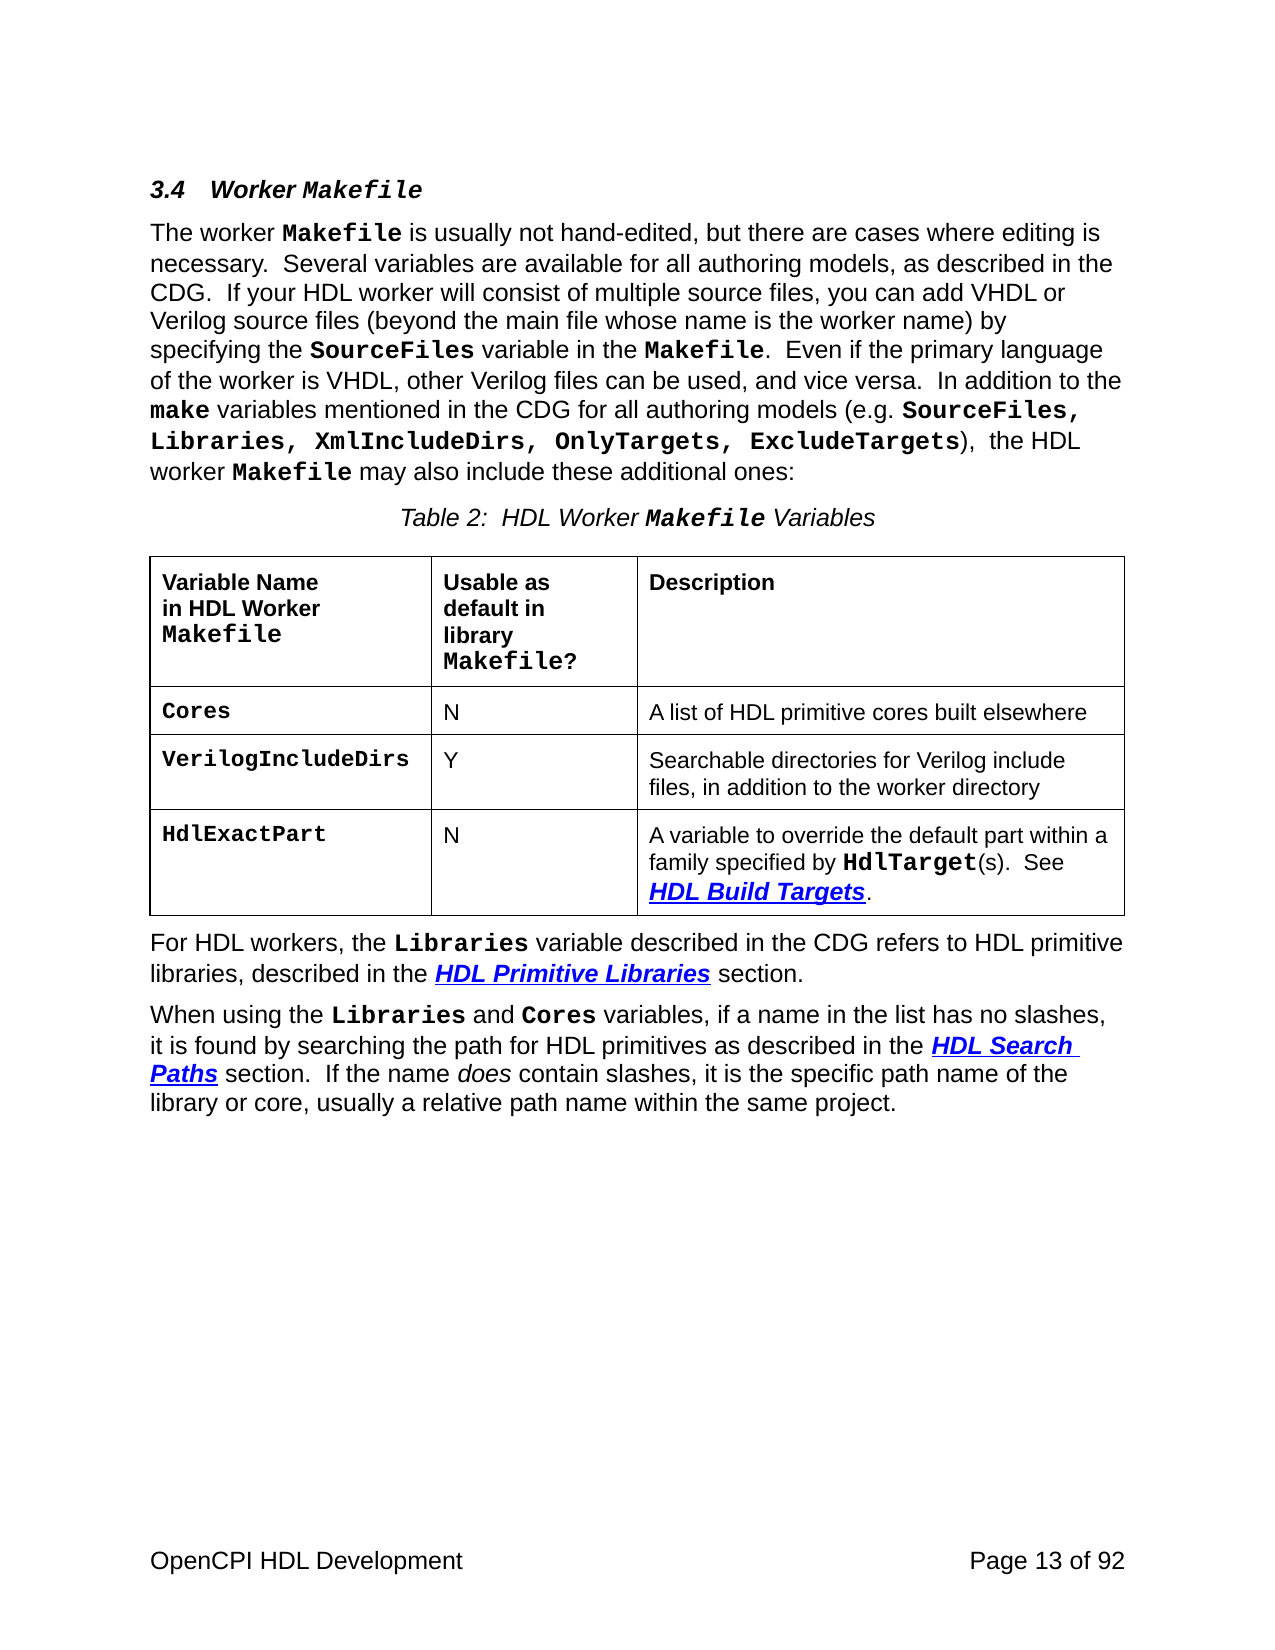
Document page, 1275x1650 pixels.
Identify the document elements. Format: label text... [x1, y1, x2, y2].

text When using the Libraries and Cores variables, if a name in the list has no slashes, it is found by searching the path for HDL primitives as described in the HDL Search Paths section. If the name does contain slashes, it is the specific path name of the library or core, usually a relative path name within the same project. [150, 1000, 1125, 1117]
text For HDL workers, the Libraries variable described in the CDG refers to HDL primitive libraries, described in the HDL Primitive Libraries section. [150, 928, 1125, 988]
table_header Variable Name in HDL Worker Makefile [151, 557, 431, 686]
text Table 2: HDL Worker Makefile Variables [150, 503, 1125, 533]
table_cell N [432, 810, 637, 915]
subtitle Worker Makefile [150, 175, 1125, 206]
table_header Description [638, 557, 1124, 686]
table_cell Searchable directories for Verilog include files, in addition to the worker directory [638, 735, 1124, 809]
table_cell Cores [151, 687, 431, 734]
text The worker Makefile is usually not hand-edited, but there are cases where editing is necessary. Several variables are available for all authoring models, as described in the CDG. If your HDL worker will consist of multiple source files, you can add VHDL or Verilog source files (beyond the main file whose name is the worker name) by specifying the SourceFiles variable in the Makefile. Even if the primary language of the worker is VHDL, other Verilog files can be used, and vice versa. In addition to the make variables mentioned in the CDG for all authoring models (e.g. SourceFiles, Libraries, XmlIncludeDirs, OnlyTargets, ExcludeTargets), the HDL worker Makefile may also include these additional ones: [150, 218, 1125, 488]
table_cell VerilogIncludeDirs [151, 735, 431, 809]
table_header Usable as default in library Makefile? [432, 557, 637, 686]
table_cell A list of HDL primitive cores built elsewhere [638, 687, 1124, 734]
table_cell A variable to override the default part within a family specified by HdlTarget(s). See HDL Build Targets. [638, 810, 1124, 915]
table_cell Y [432, 735, 637, 809]
table_cell HdlExactPart [151, 810, 431, 915]
table_cell N [432, 687, 637, 734]
